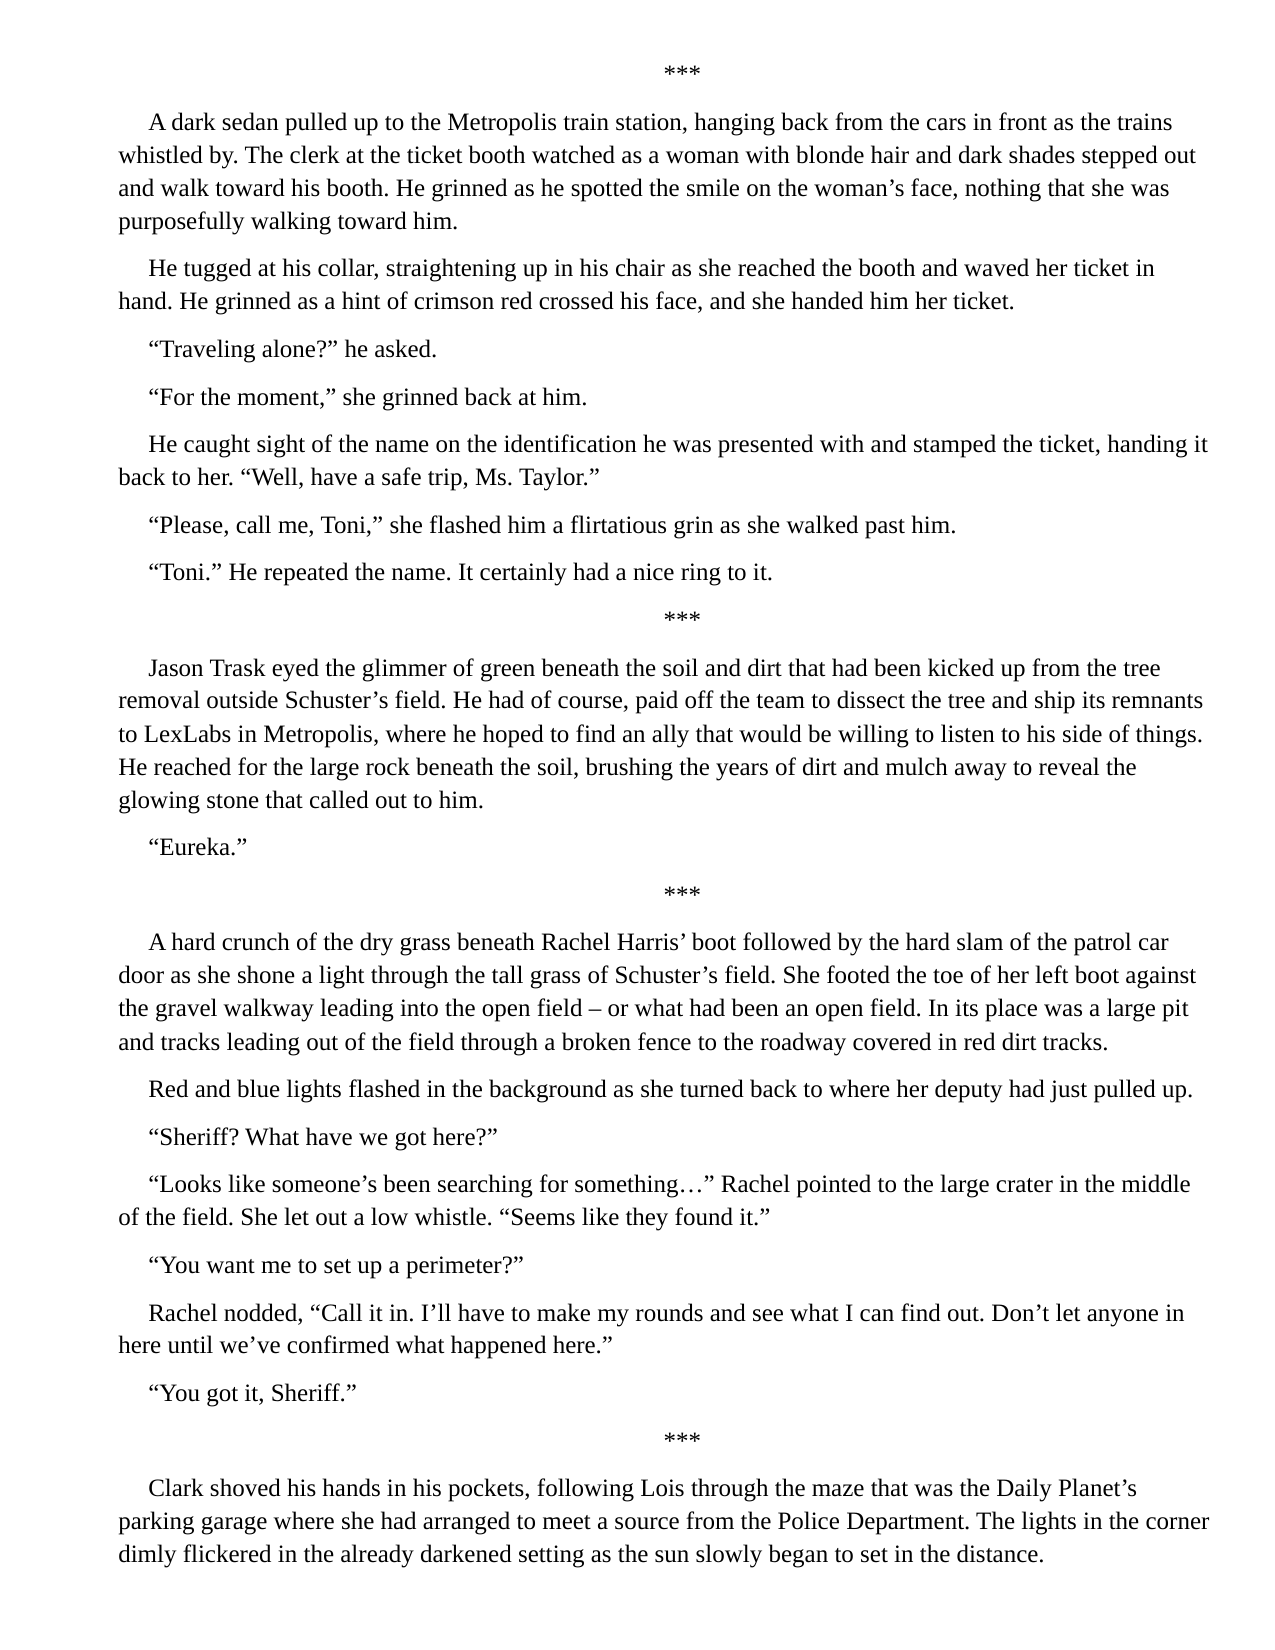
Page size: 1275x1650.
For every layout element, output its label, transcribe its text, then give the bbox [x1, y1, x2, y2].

text *** [118, 59, 1216, 88]
text “You got it, Sheriff.” [118, 1378, 1216, 1407]
text *** [118, 1426, 1216, 1454]
text “Please, call me, Toni,” she flashed him a flirtatious grin as she walked past him. [118, 510, 1216, 538]
text “Sheriff? What have we got here?” [118, 1122, 1216, 1151]
text *** [118, 605, 1216, 634]
text He caught sight of the name on the identification he was presented with and stamped the ticket, handing it back to her. “Well, have a safe trip, Ms. Taylor.” [118, 429, 1216, 491]
text *** [118, 880, 1216, 909]
text “Traveling alone?” he asked. [118, 334, 1216, 363]
text “Toni.” He repeated the name. It certainly had a nice ring to it. [118, 557, 1216, 586]
text “Looks like someone’s been searching for something…” Rachel pointed to the large crater in the middle of the field. She let out a low whistle. “Seems like they found it.” [118, 1169, 1216, 1231]
text Rachel nodded, “Call it in. I’ll have to make my rounds and see what I can find out. Don’t let anyone in here until we’ve confirmed what happened here.” [118, 1298, 1216, 1359]
text Jason Trask eyed the glimmer of green beneath the soil and dirt that had been kicked up from the tree removal outside Schuster’s field. He had of course, paid off the team to dissect the tree and ship its remnants to LexLabs in Metropolis, where he hoped to find an ally that would be willing to listen to his side of things. He reached for the large rock beneath the soil, brushing the years of dirt and mulch away to reveal the glowing stone that called out to him. [118, 653, 1216, 813]
text “For the moment,” she grinned back at him. [118, 382, 1216, 410]
text A dark sedan pulled up to the Metropolis train station, hanging back from the cars in front as the trains whistled by. The clerk at the ticket booth watched as a woman with blonde hair and dark shades stepped out and walk toward his booth. He grinned as he spotted the smile on the woman’s face, nothing that she was purposefully walking toward him. [118, 107, 1216, 234]
text He tugged at his collar, straightening up in his chair as she reached the booth and waved her ticket in hand. He grinned as a hint of crimson red crossed his face, and she handed him her ticket. [118, 253, 1216, 315]
text Red and blue lights flashed in the background as she turned back to where her deputy had just pulled up. [118, 1074, 1216, 1103]
text Clark shoved his hands in his pockets, following Lois through the maze that was the Daily Planet’s parking garage where she had arranged to meet a source from the Police Department. The lights in the corner dimly flickered in the already darkened setting as the sun slowly began to set in the distance. [118, 1473, 1216, 1568]
text A hard crunch of the dry grass beneath Rachel Harris’ boot followed by the hard slam of the patrol car door as she shone a light through the tall grass of Schuster’s field. She footed the toe of her left boot against the gravel walkway leading into the open field – or what had been an open field. In its place was a large pit and tracks leading out of the field through a broken fence to the roadway covered in red dirt tracks. [118, 927, 1216, 1055]
text “Eureka.” [118, 832, 1216, 861]
text “You want me to set up a perimeter?” [118, 1250, 1216, 1279]
